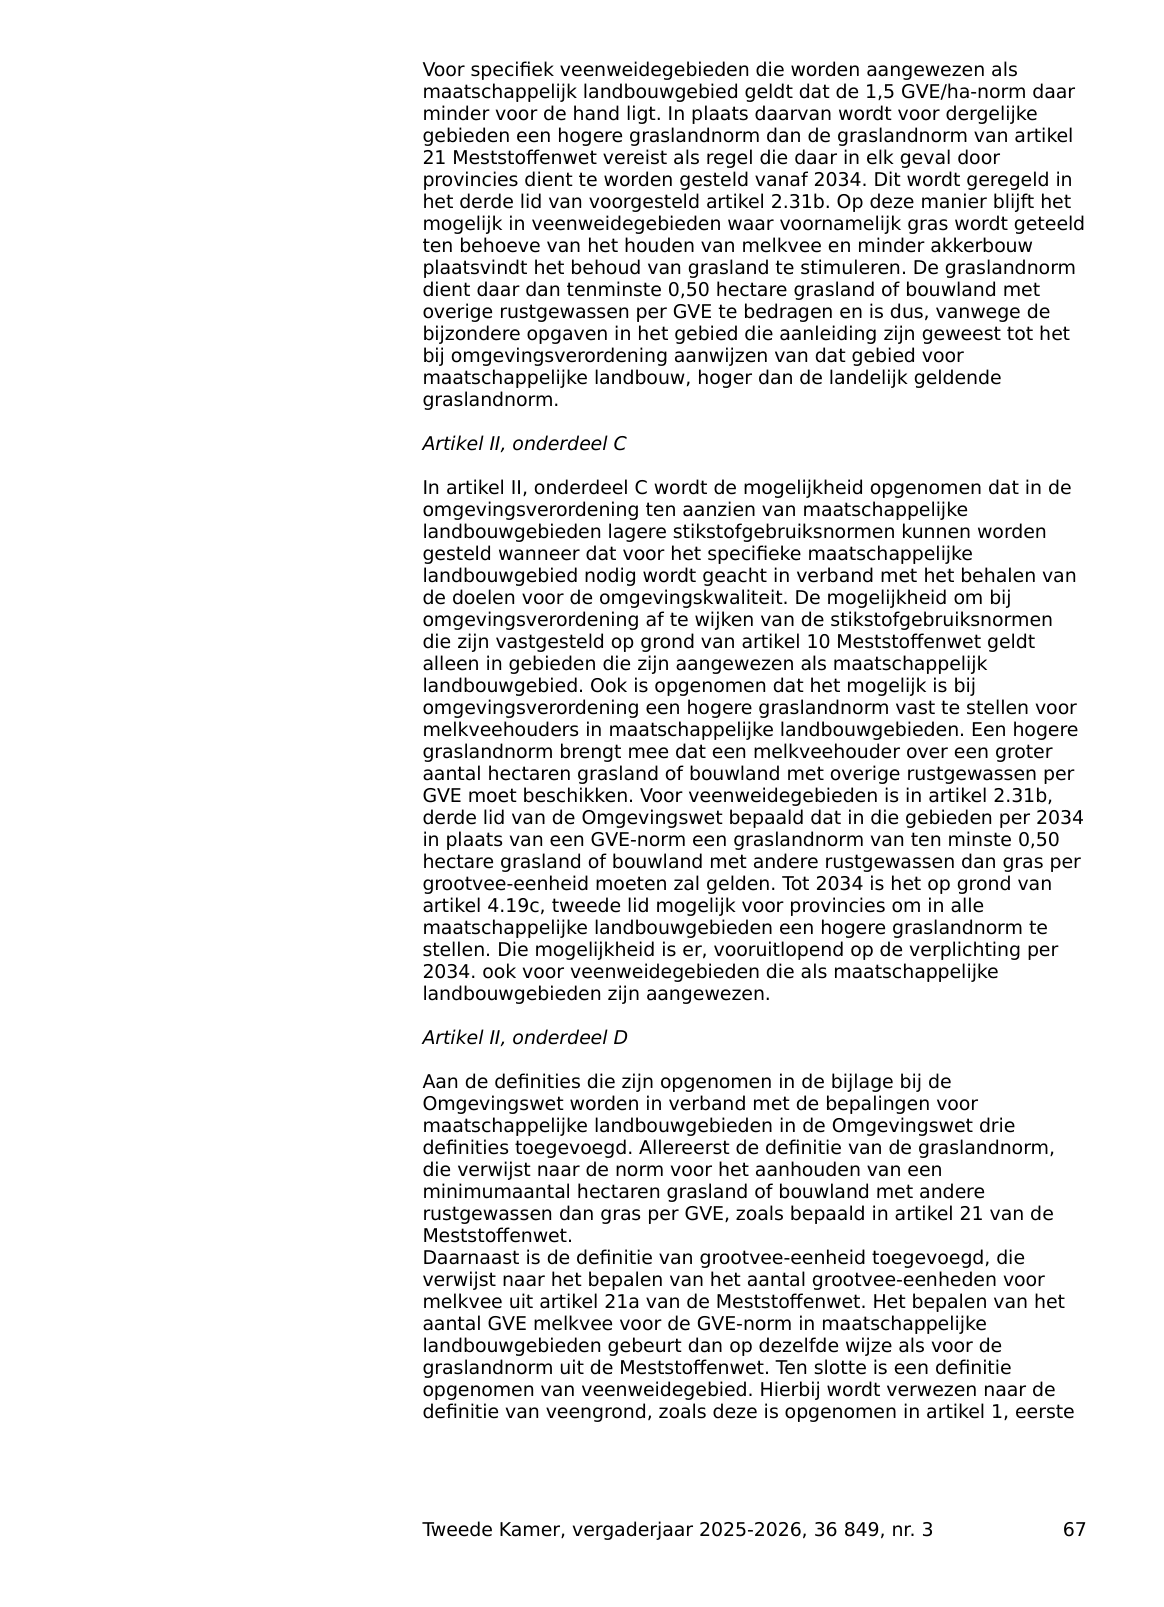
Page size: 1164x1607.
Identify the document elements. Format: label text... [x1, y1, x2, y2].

text Aan de definities die zijn opgenomen in de bijlage bij de Omgevingswet worden in verband met de bepalingen voor maatschappelijke landbouwgebieden in de Omgevingswet drie definities toegevoegd. Allereerst de definitie van de graslandnorm, die verwijst naar de norm voor het aanhouden van een minimumaantal hectaren grasland of bouwland met andere rustgewassen dan gras per GVE, zoals bepaald in artikel 21 van de Meststoffenwet. [422, 1071, 1087, 1247]
text In artikel II, onderdeel C wordt de mogelijkheid opgenomen dat in de omgevingsverordening ten aanzien van maatschappelijke landbouwgebieden lagere stikstofgebruiksnormen kunnen worden gesteld wanneer dat voor het specifieke maatschappelijke landbouwgebied nodig wordt geacht in verband met het behalen van de doelen voor de omgevingskwaliteit. De mogelijkheid om bij omgevingsverordening af te wijken van de stikstofgebruiksnormen die zijn vastgesteld op grond van artikel 10 Meststoffenwet geldt alleen in gebieden die zijn aangewezen als maatschappelijk landbouwgebied. Ook is opgenomen dat het mogelijk is bij omgevingsverordening een hogere graslandnorm vast te stellen voor melkveehouders in maatschappelijke landbouwgebieden. Een hogere graslandnorm brengt mee dat een melkveehouder over een groter aantal hectaren grasland of bouwland met overige rustgewassen per GVE moet beschikken. Voor veenweidegebieden is in artikel 2.31b, derde lid van de Omgevingswet bepaald dat in die gebieden per 2034 in plaats van een GVE-norm een graslandnorm van ten minste 0,50 hectare grasland of bouwland met andere rustgewassen dan gras per grootvee-eenheid moeten zal gelden. Tot 2034 is het op grond van artikel 4.19c, tweede lid mogelijk voor provincies om in alle maatschappelijke landbouwgebieden een hogere graslandnorm te stellen. Die mogelijkheid is er, vooruitlopend op de verplichting per 2034. ook voor veenweidegebieden die als maatschappelijke landbouwgebieden zijn aangewezen. [422, 477, 1087, 1004]
text Voor specifiek veenweidegebieden die worden aangewezen als maatschappelijk landbouwgebied geldt dat de 1,5 GVE/ha-norm daar minder voor de hand ligt. In plaats daarvan wordt voor dergelijke gebieden een hogere graslandnorm dan de graslandnorm van artikel 21 Meststoffenwet vereist als regel die daar in elk geval door provincies dient te worden gesteld vanaf 2034. Dit wordt geregeld in het derde lid van voorgesteld artikel 2.31b. Op deze manier blijft het mogelijk in veenweidegebieden waar voornamelijk gras wordt geteeld ten behoeve van het houden van melkvee en minder akkerbouw plaatsvindt het behoud van grasland te stimuleren. De graslandnorm dient daar dan tenminste 0,50 hectare grasland of bouwland met overige rustgewassen per GVE te bedragen en is dus, vanwege de bijzondere opgaven in het gebied die aanleiding zijn geweest tot het bij omgevingsverordening aanwijzen van dat gebied voor maatschappelijke landbouw, hoger dan de landelijk geldende graslandnorm. [422, 59, 1087, 411]
subtitle Artikel II, onderdeel D [422, 1027, 1087, 1049]
subtitle Artikel II, onderdeel C [422, 433, 1087, 455]
text Daarnaast is de definitie van grootvee-eenheid toegevoegd, die verwijst naar het bepalen van het aantal grootvee-eenheden voor melkvee uit artikel 21a van de Meststoffenwet. Het bepalen van het aantal GVE melkvee voor de GVE-norm in maatschappelijke landbouwgebieden gebeurt dan op dezelfde wijze als voor de graslandnorm uit de Meststoffenwet. Ten slotte is een definitie opgenomen van veenweidegebied. Hierbij wordt verwezen naar de definitie van veengrond, zoals deze is opgenomen in artikel 1, eerste [422, 1247, 1087, 1423]
